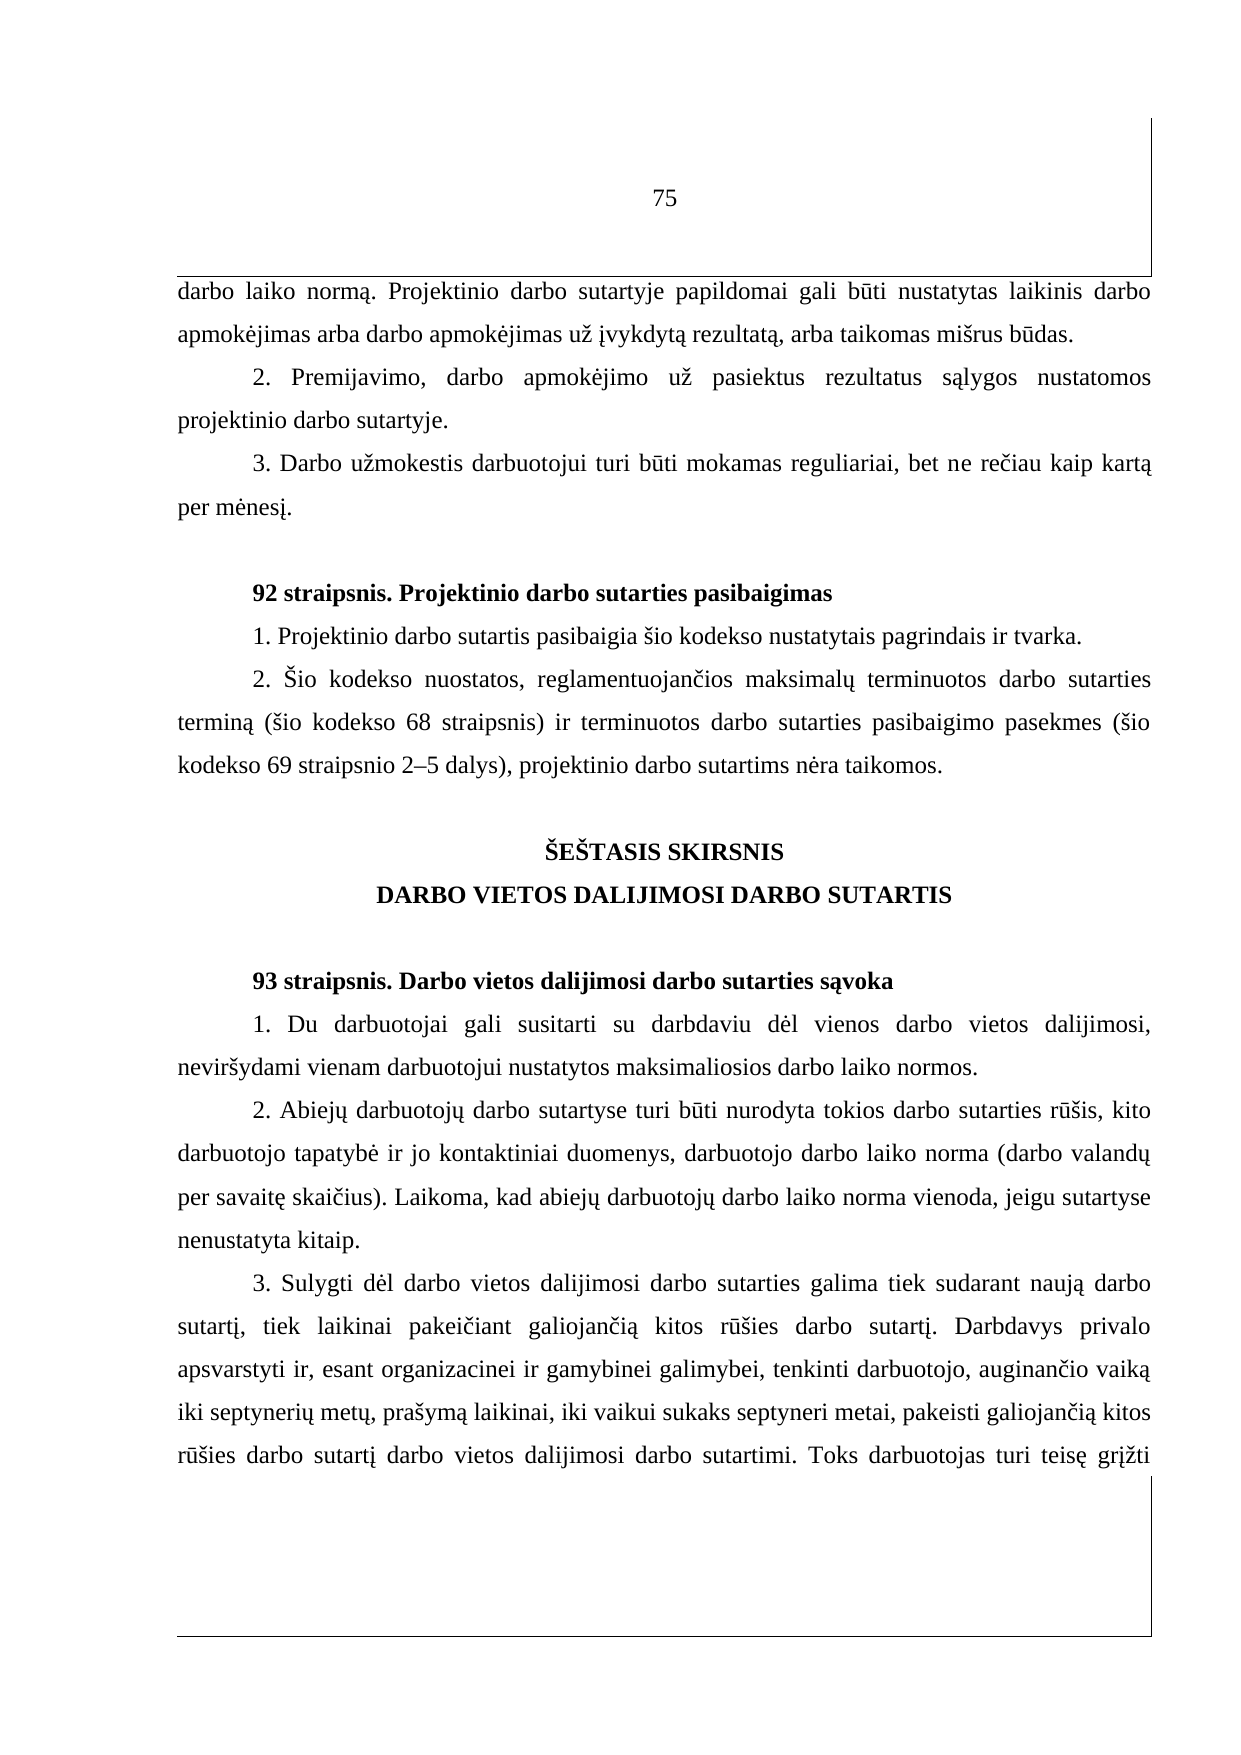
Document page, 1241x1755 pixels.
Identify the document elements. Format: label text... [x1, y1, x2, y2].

subtitle 93 straipsnis. Darbo vietos dalijimosi darbo sutarties sąvoka [177, 966, 1152, 995]
subtitle 92 straipsnis. Projektinio darbo sutarties pasibaigimas [177, 578, 1152, 607]
text darbo laiko normą. Projektinio darbo sutartyje papildomai gali būti nustatytas laikinis darbo apmokėjimas arba darbo apmokėjimas už įvykdytą rezultatą, arba taikomas mišrus būdas. [177, 276, 1152, 348]
text 1. Projektinio darbo sutartis pasibaigia šio kodekso nustatytais pagrindais ir tvarka. [177, 621, 1152, 650]
text DARBO VIETOS DALIJIMOSI DARBO SUTARTIS [177, 880, 1152, 908]
text 3. Darbo užmokestis darbuotojui turi būti mokamas reguliariai, bet ne rečiau kaip kartą per mėnesį. [177, 448, 1152, 520]
text 2. Šio kodekso nuostatos, reglamentuojančios maksimalų terminuotos darbo sutarties terminą (šio kodekso 68 straipsnis) ir terminuotos darbo sutarties pasibaigimo pasekmes (šio kodekso 69 straipsnio 2–5 dalys), projektinio darbo sutartims nėra taikomos. [177, 664, 1152, 779]
text 1. Du darbuotojai gali susitarti su darbdaviu dėl vienos darbo vietos dalijimosi, neviršydami vienam darbuotojui nustatytos maksimaliosios darbo laiko normos. [177, 1009, 1152, 1081]
text 2. Abiejų darbuotojų darbo sutartyse turi būti nurodyta tokios darbo sutarties rūšis, kito darbuotojo tapatybė ir jo kontaktiniai duomenys, darbuotojo darbo laiko norma (darbo valandų per savaitę skaičius). Laikoma, kad abiejų darbuotojų darbo laiko norma vienoda, jeigu sutartyse nenustatyta kitaip. [177, 1095, 1152, 1253]
text ŠEŠTASIS SKIRSNIS [177, 837, 1152, 865]
text 3. Sulygti dėl darbo vietos dalijimosi darbo sutarties galima tiek sudarant naują darbo sutartį, tiek laikinai pakeičiant galiojančią kitos rūšies darbo sutartį. Darbdavys privalo apsvarstyti ir, esant organizacinei ir gamybinei galimybei, tenkinti darbuotojo, auginančio vaiką iki septynerių metų, prašymą laikinai, iki vaikui sukaks septyneri metai, pakeisti galiojančią kitos rūšies darbo sutartį darbo vietos dalijimosi darbo sutartimi. Toks darbuotojas turi teisę grįžti [177, 1268, 1152, 1469]
text 2. Premijavimo, darbo apmokėjimo už pasiektus rezultatus sąlygos nustatomos projektinio darbo sutartyje. [177, 362, 1152, 434]
